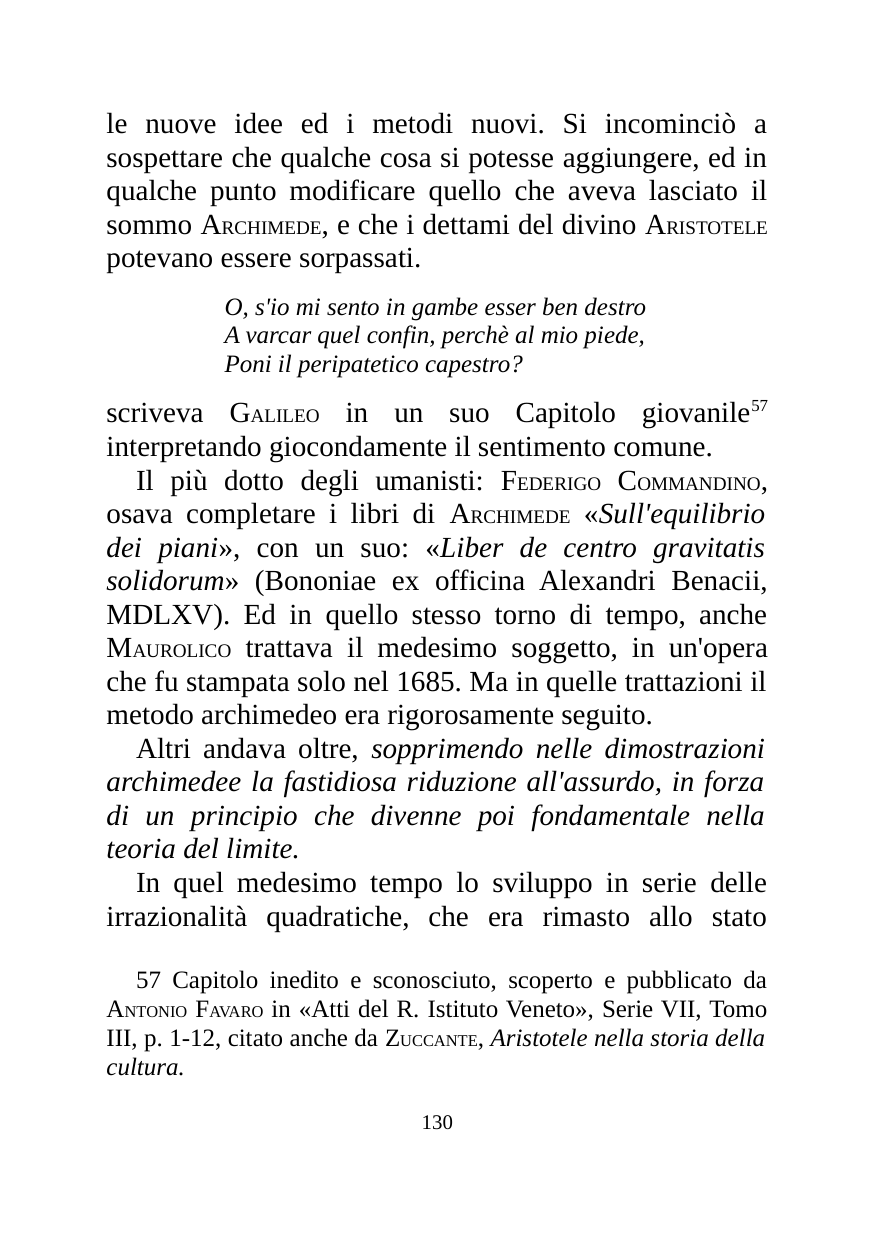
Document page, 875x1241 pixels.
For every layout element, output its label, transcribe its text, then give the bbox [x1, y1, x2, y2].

text le nuove idee ed i metodi nuovi. Si incominciò a sospettare che qualche cosa si potesse aggiungere, ed in qualche punto modificare quello che aveva lasciato il sommo Archimede, e che i dettami del divino Aristotele potevano essere sorpassati. [106, 106, 768, 274]
text Capitolo inedito e sconosciuto, scoperto e pubblicato da Antonio Favaro in «Atti del R. Istituto Veneto», Serie VII, Tomo III, p. 1-12, citato anche da Zuccante, Aristotele nella storia della cultura. [106, 965, 768, 1080]
text In quel medesimo tempo lo sviluppo in serie delle irrazionalità quadratiche, che era rimasto allo stato [106, 865, 768, 932]
text Altri andava oltre, sopprimendo nelle dimostrazioni archimedee la fastidiosa riduzione all'assurdo, in forza di un principio che divenne poi fondamentale nella teoria del limite. [106, 731, 768, 865]
text Il più dotto degli umanisti: Federigo Commandino, osava completare i libri di Archimede «Sull'equilibrio dei piani», con un suo: «Liber de centro gravitatis solidorum» (Bononiae ex officina Alexandri Benacii, MDLXV). Ed in quello stesso torno di tempo, anche Maurolico trattava il medesimo soggetto, in un'opera che fu stampata solo nel 1685. Ma in quelle trattazioni il metodo archimedeo era rigorosamente seguito. [106, 463, 768, 731]
text O, s'io mi sento in gambe esser ben destro A varcar quel confin, perchè al mio piede, Poni il peripatetico capestro? [224, 292, 768, 378]
text scriveva Galileo in un suo Capitolo giovanile interpretando giocondamente il sentimento comune. [106, 396, 768, 463]
